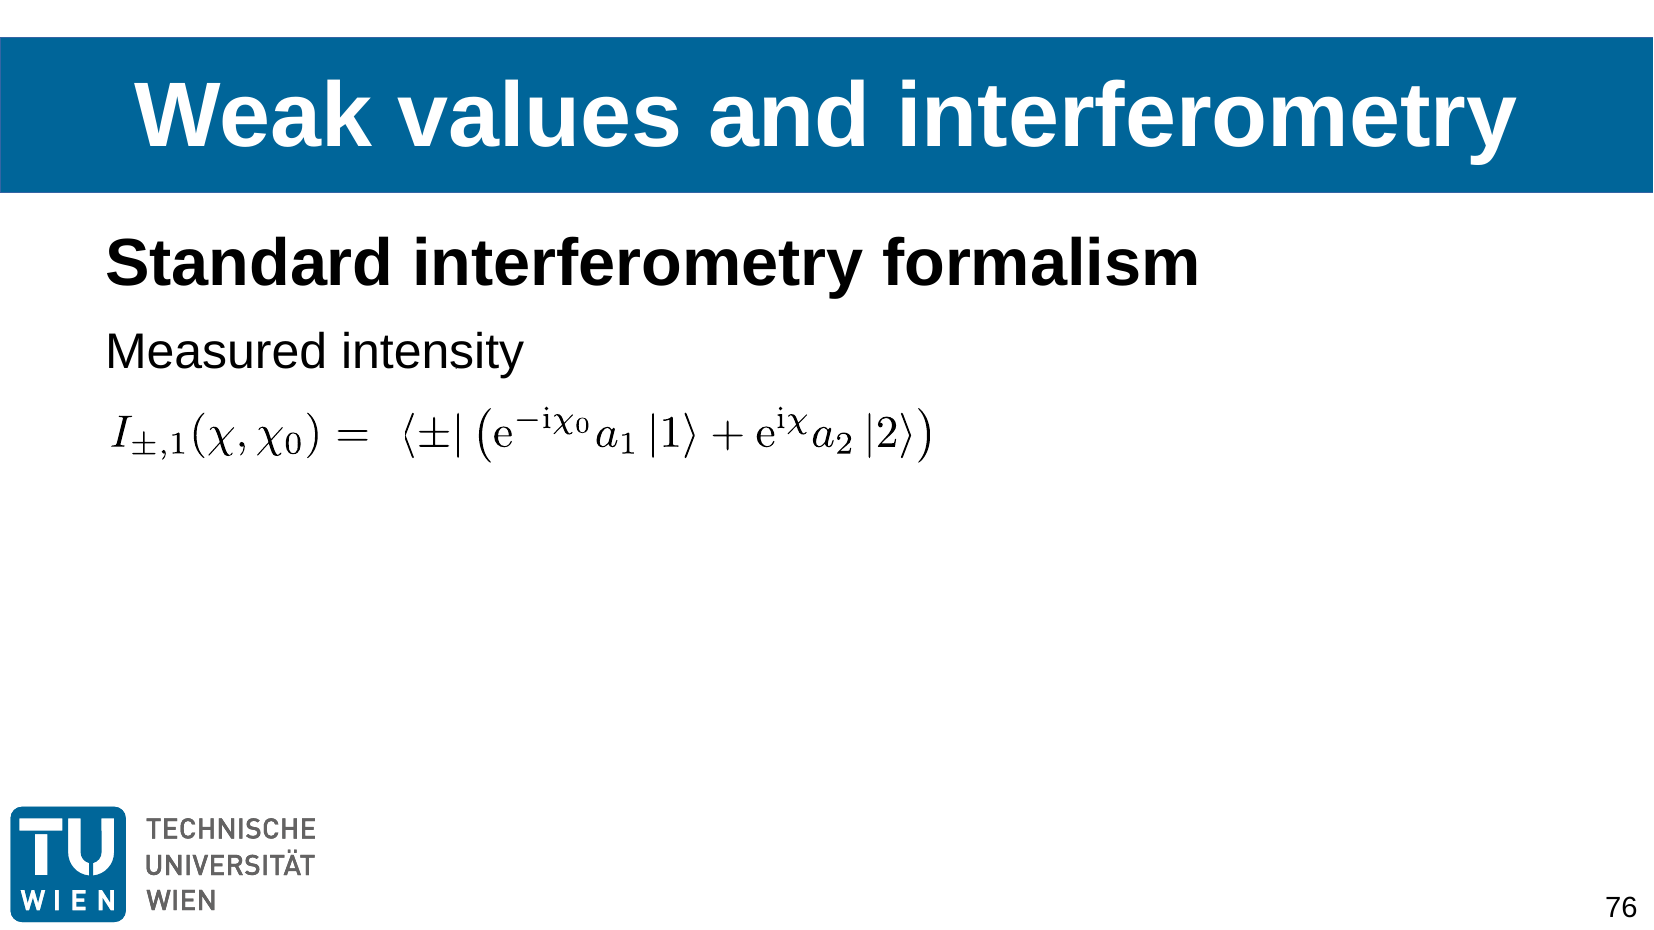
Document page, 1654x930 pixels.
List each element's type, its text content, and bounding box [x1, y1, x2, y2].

list Standard interferometry formalism Measured intensity [105, 225, 1593, 391]
title Weak values and interferometry [0, 37, 1653, 193]
picture [405, 368, 930, 492]
picture [93, 368, 375, 492]
